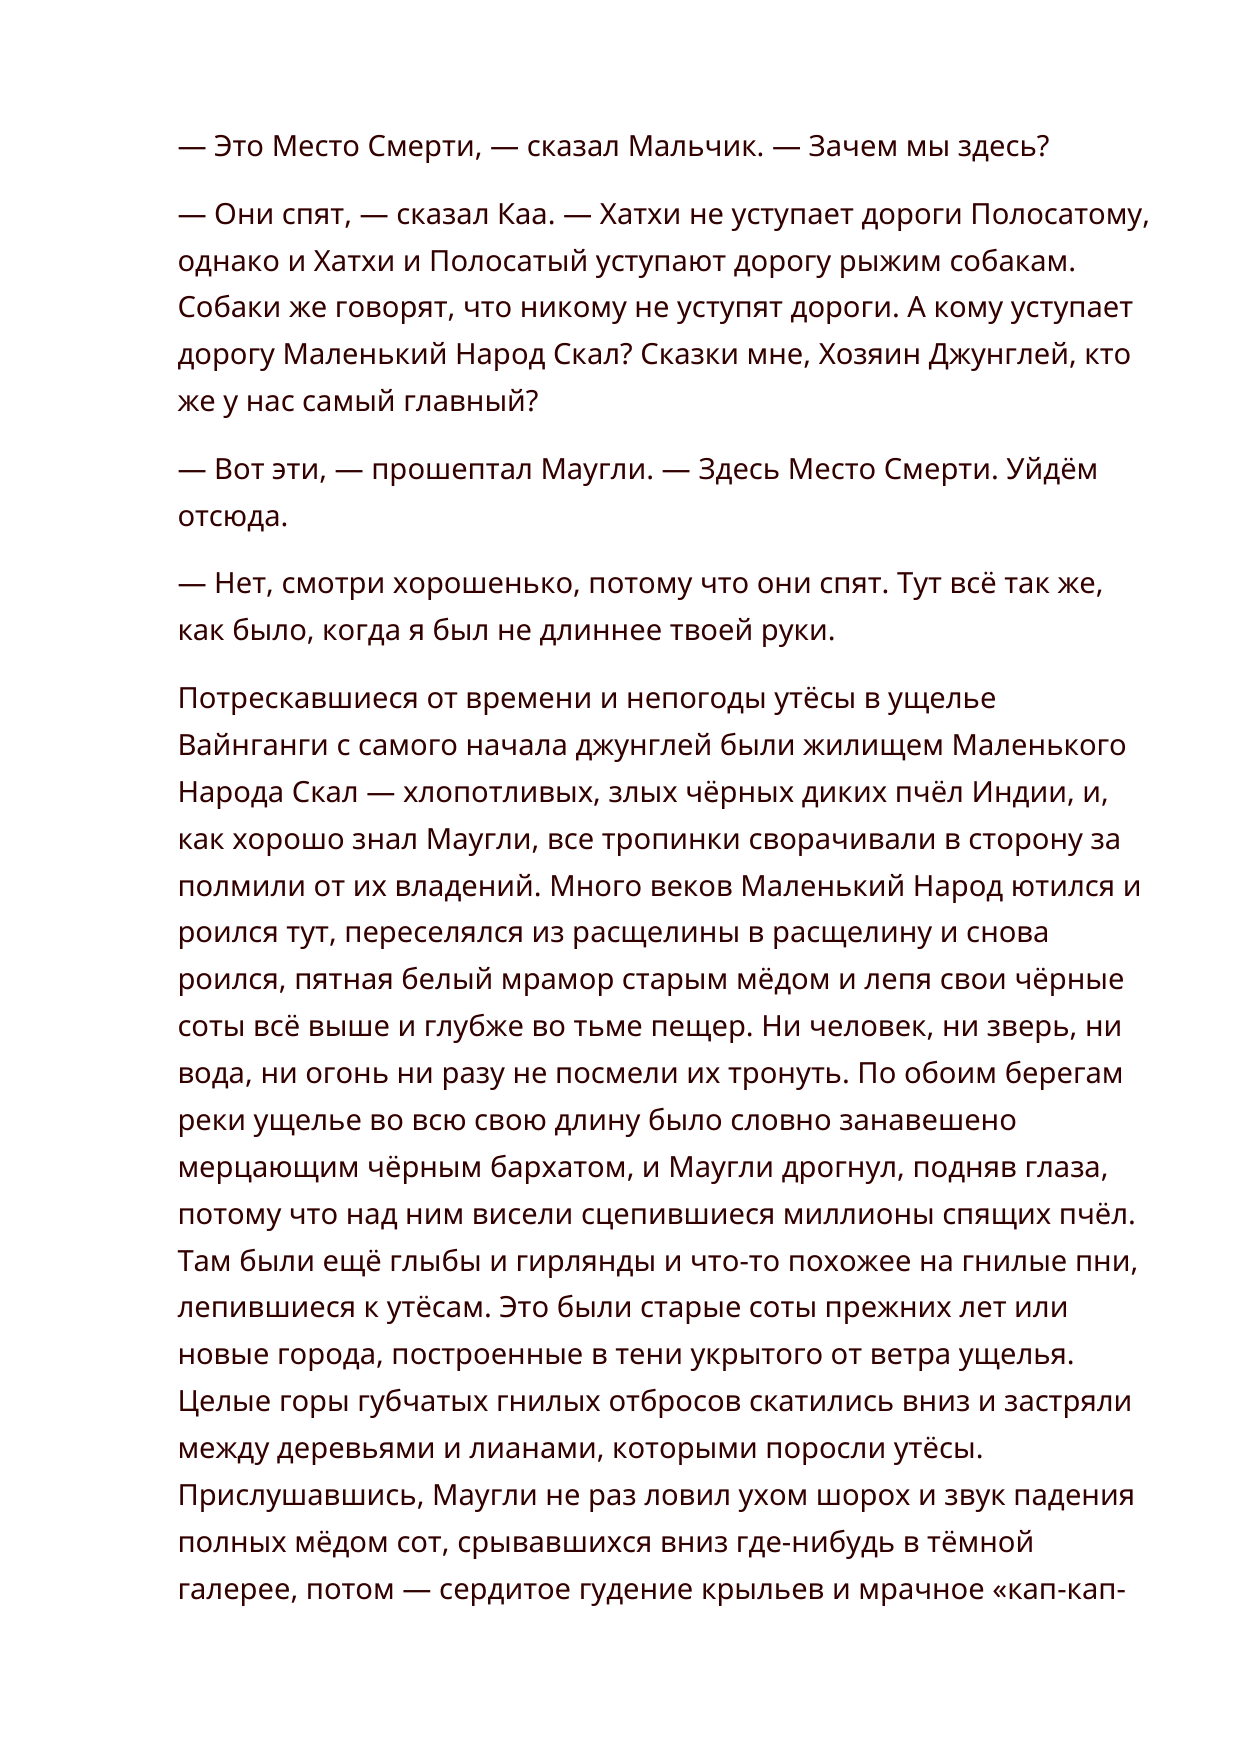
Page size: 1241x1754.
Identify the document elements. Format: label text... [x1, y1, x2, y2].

text — Это Место Смерти, — сказал Мальчик. — Зачем мы здесь? [177, 118, 1152, 165]
text Потрескавшиеся от времени и непогоды утёсы в ущелье Вайнганги с самого начала джунглей были жилищем Маленького Народа Скал — хлопотливых, злых чёрных диких пчёл Индии, и, как хорошо знал Маугли, все тропинки сворачивали в сторону за полмили от их владений. Много веков Маленький Народ ютился и роился тут, переселялся из расщелины в расщелину и снова роился, пятная белый мрамор старым мёдом и лепя свои чёрные соты всё выше и глубже во тьме пещер. Ни человек, ни зверь, ни вода, ни огонь ни разу не посмели их тронуть. По обоим берегам реки ущелье во всю свою длину было словно занавешено мерцающим чёрным бархатом, и Маугли дрогнул, подняв глаза, потому что над ним висели сцепившиеся миллионы спящих пчёл. Там были ещё глыбы и гирлянды и что-то похожее на гнилые пни, лепившиеся к утёсам. Это были старые соты прежних лет или новые города, построенные в тени укрытого от ветра ущелья. Целые горы губчатых гнилых отбросов скатились вниз и застряли между деревьями и лианами, которыми поросли утёсы. Прислушавшись, Маугли не раз ловил ухом шорох и звук падения полных мёдом сот, срывавшихся вниз где-нибудь в тёмной галерее, потом — сердитое гудение крыльев и мрачное «кап-кап- [177, 670, 1152, 1608]
text — Они спят, — сказал Каа. — Хатхи не уступает дороги Полосатому, однако и Хатхи и Полосатый уступают дорогу рыжим собакам. Собаки же говорят, что никому не уступят дороги. А кому уступает дорогу Маленький Народ Скал? Сказки мне, Хозяин Джунглей, кто же у нас самый главный? [177, 186, 1152, 420]
text — Нет, смотри хорошенько, потому что они спят. Тут всё так же, как было, когда я был не длиннее твоей руки. [177, 556, 1152, 649]
text — Вот эти, — прошептал Маугли. — Здесь Место Смерти. Уйдём отсюда. [177, 441, 1152, 535]
